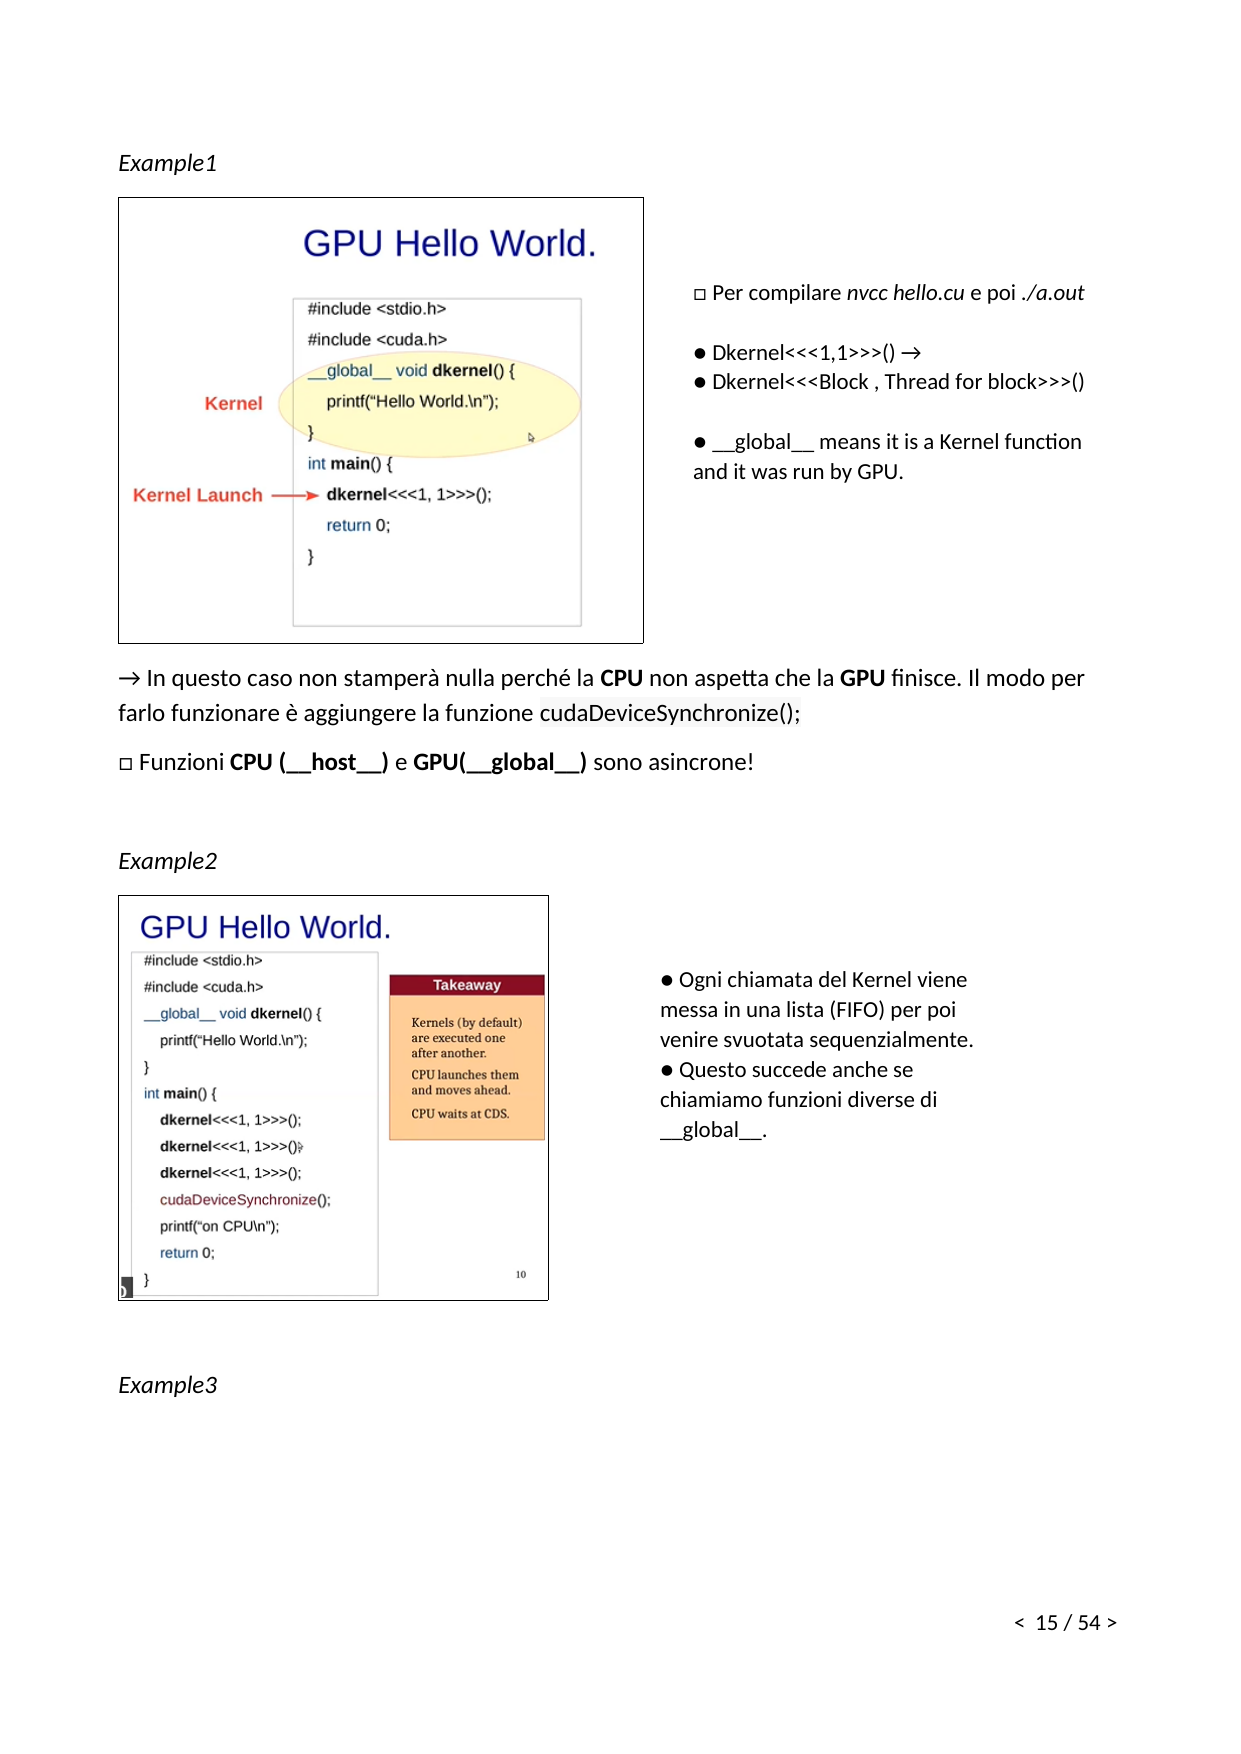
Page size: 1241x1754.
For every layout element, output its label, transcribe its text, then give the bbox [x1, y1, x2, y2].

text Example3 [118, 1369, 1122, 1399]
text Example1 [118, 148, 1122, 178]
text Example2 [118, 846, 1122, 876]
picture [121, 200, 641, 640]
text → In questo caso non stamperà nulla perché la CPU non aspetta che la GPU finisce. Il modo per farlo funzionare è aggiungere la funzione cudaDeviceSynchronize(); [118, 662, 1122, 727]
picture [121, 898, 545, 1298]
text □ Funzioni CPU (__host__) e GPU(__global__) sono asincrone! [118, 746, 1122, 777]
